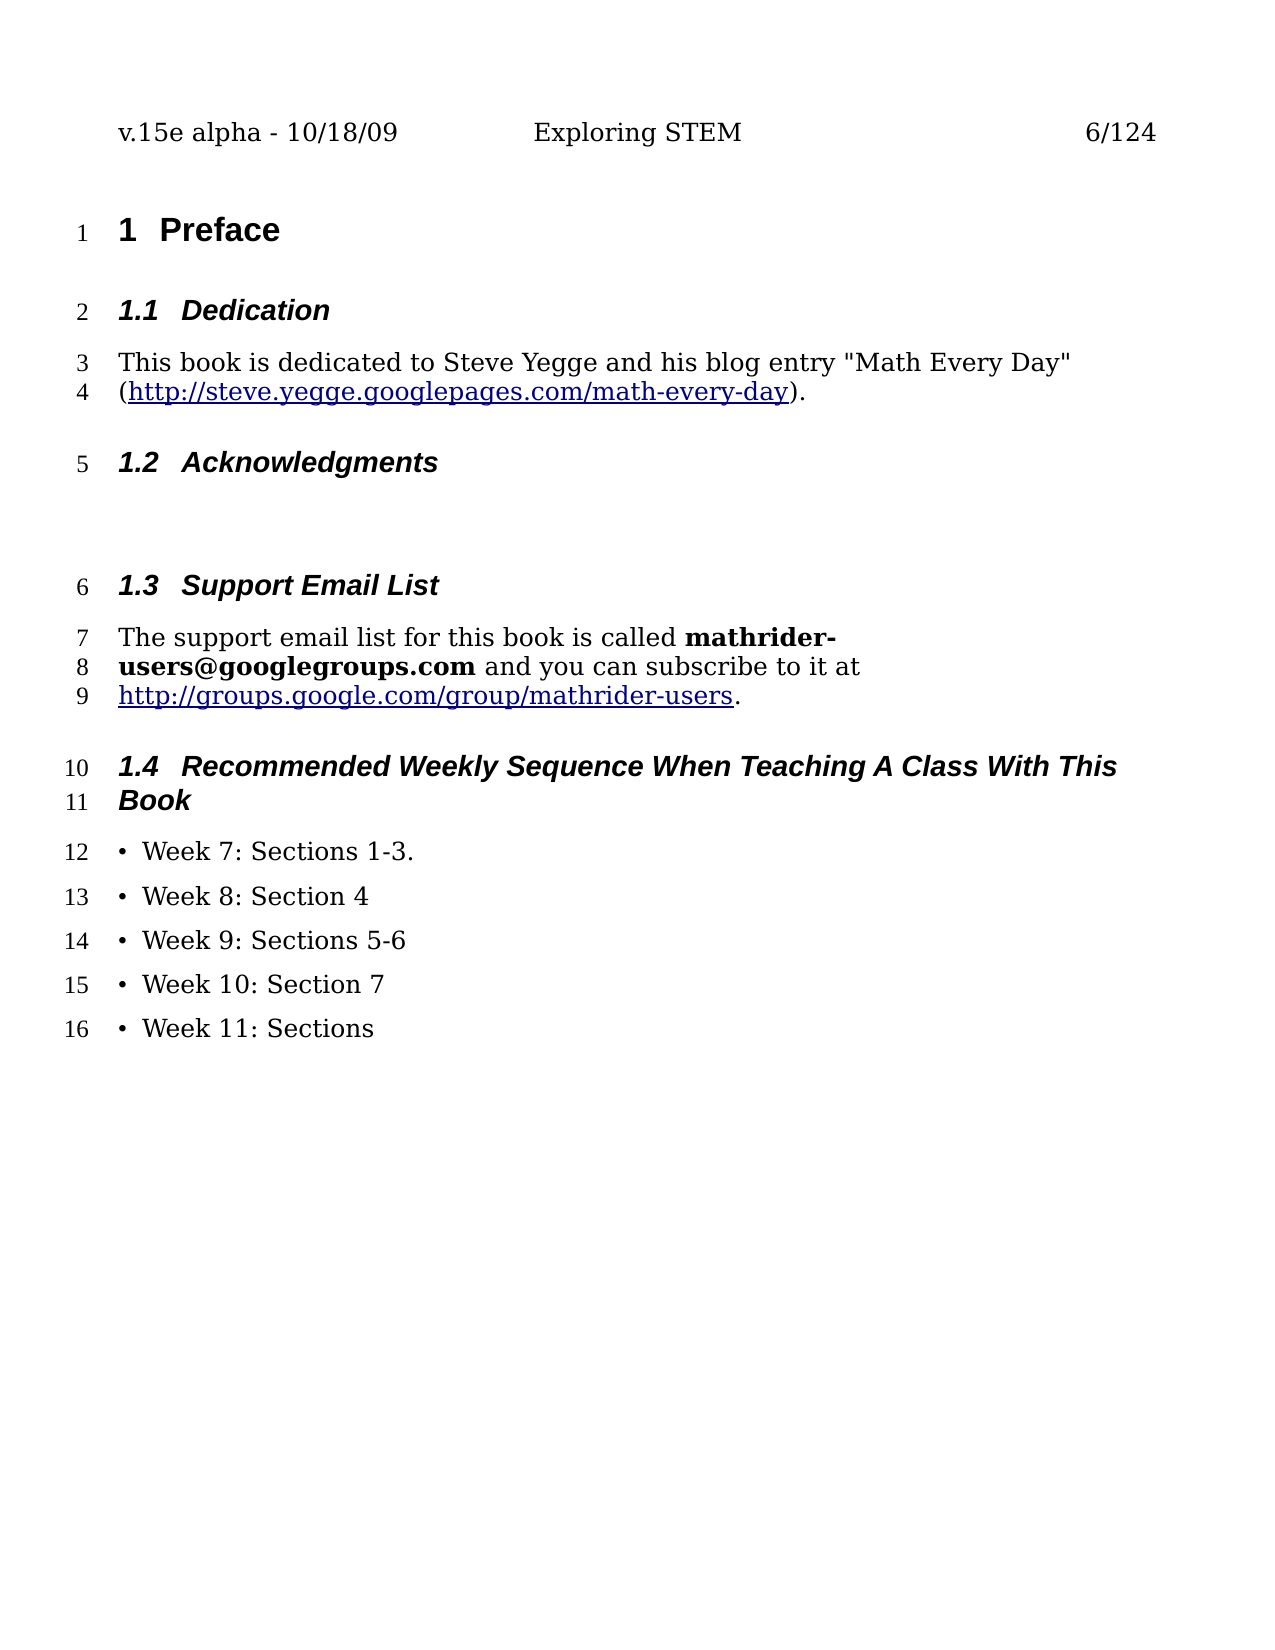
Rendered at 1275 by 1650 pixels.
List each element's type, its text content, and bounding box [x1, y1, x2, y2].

text The support email list for this book is called mathrider-users@googlegroups.com and you can subscribe to it at http://groups.google.com/group/mathrider-users. [118, 622, 1157, 710]
list Week 8: Section 4 [118, 882, 1157, 911]
list Week 9: Sections 5-6 [118, 926, 1157, 955]
list Week 7: Sections 1-3. [118, 837, 1157, 867]
list Week 11: Sections [118, 1014, 1157, 1043]
subtitle Preface [118, 210, 1157, 248]
subtitle Dedication [118, 293, 1157, 327]
subtitle Acknowledgments [118, 445, 1157, 479]
subtitle Support Email List [118, 568, 1157, 602]
list Week 10: Section 7 [118, 970, 1157, 999]
text This book is dedicated to Steve Yegge and his blog entry "Math Every Day" (http://steve.yegge.googlepages.com/math-every-day). [118, 348, 1157, 406]
subtitle Recommended Weekly Sequence When Teaching A Class With This Book [118, 749, 1157, 817]
